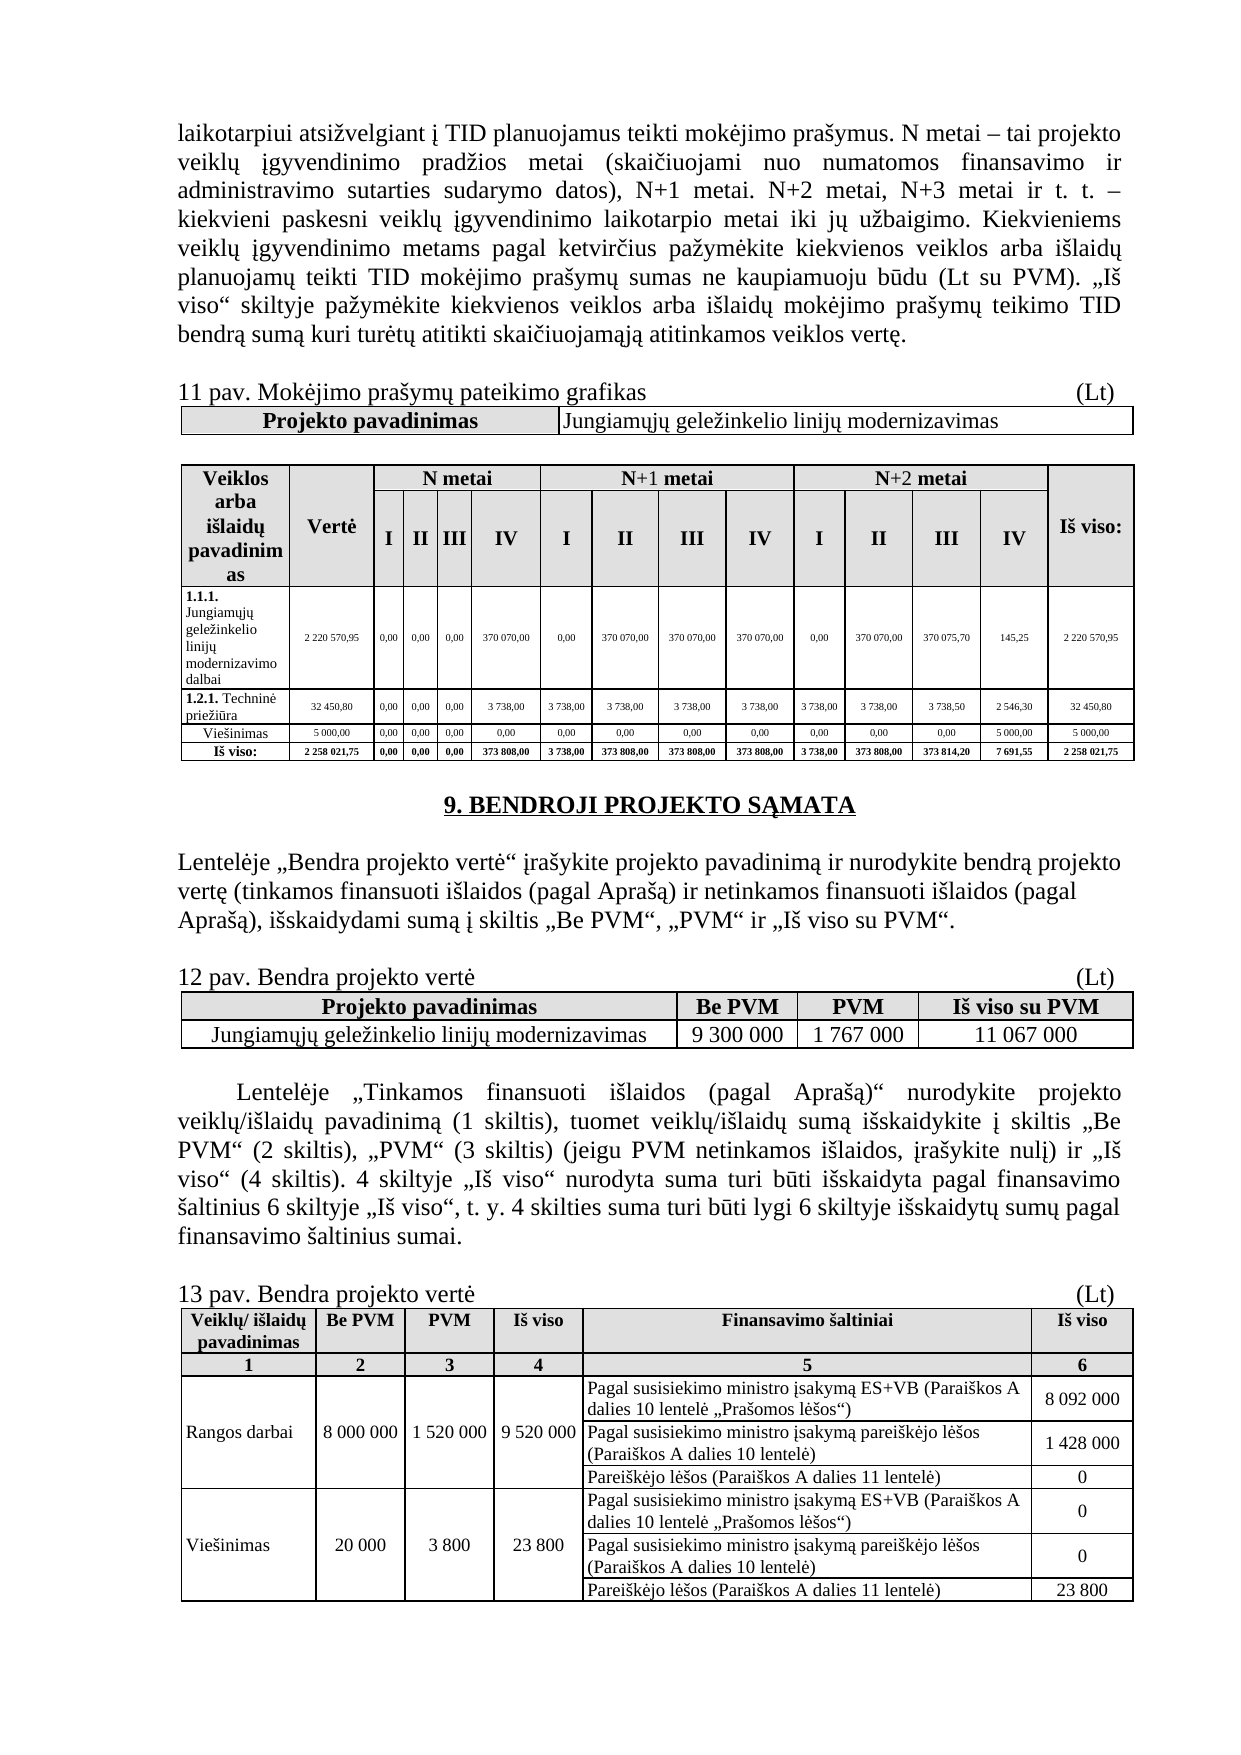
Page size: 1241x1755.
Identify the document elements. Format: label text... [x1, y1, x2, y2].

text 13 pav. Bendra projekto vertė (Lt) [177, 1279, 1122, 1307]
table_cell 3 738,00 [541, 690, 591, 723]
table_cell 373 808,00 [727, 743, 793, 760]
table_cell III [913, 491, 980, 586]
table_cell 2 258 021,75 [290, 743, 373, 760]
table_cell IV [472, 491, 540, 586]
table_cell Pagal susisiekimo ministro įsakymą pareiškėjo lėšos (Paraiškos A dalies 10 lentelė) [584, 1534, 1031, 1577]
table_header N metai [375, 466, 540, 489]
table_cell 373 808,00 [472, 743, 540, 760]
text 12 pav. Bendra projekto vertė (Lt) [177, 962, 1122, 991]
table_cell Viešinimas [182, 725, 289, 741]
table_cell 0 [1032, 1466, 1132, 1488]
table_cell 3 [406, 1354, 493, 1375]
table_header PVM [406, 1309, 493, 1352]
text laikotarpiui atsižvelgiant į TID planuojamus teikti mokėjimo prašymus. N metai – tai projekto veiklų įgyvendinimo pradžios metai (skaičiuojami nuo numatomos finansavimo ir administravimo sutarties sudarymo datos), N+1 metai. N+2 metai, N+3 metai ir t. t. – kiekvieni paskesni veiklų įgyvendinimo laikotarpio metai iki jų užbaigimo. Kiekvieniems veiklų įgyvendinimo metams pagal ketvirčius pažymėkite kiekvienos veiklos arba išlaidų planuojamų teikti TID mokėjimo prašymų sumas ne kaupiamuoju būdu (Lt su PVM). „Iš viso“ skiltyje pažymėkite kiekvienos veiklos arba išlaidų mokėjimo prašymų teikimo TID bendrą sumą kuri turėtų atitikti skaičiuojamąją atitinkamos veiklos vertę. [177, 118, 1122, 348]
table_cell 0,00 [375, 587, 403, 688]
table_cell Pareiškėjo lėšos (Paraiškos A dalies 11 lentelė) [584, 1579, 1031, 1600]
table_cell 373 814,20 [913, 743, 980, 760]
table_cell 3 738,00 [795, 690, 844, 723]
table_cell 1.2.1. Techninė priežiūra [182, 690, 289, 723]
table_cell 0,00 [472, 725, 540, 741]
table_cell IV [981, 491, 1047, 586]
table_cell 3 738,50 [913, 690, 980, 723]
table_cell 1.1.1. Jungiamųjų geležinkelio linijų modernizavimo dalbai [182, 587, 289, 688]
table_header Be PVM [678, 993, 797, 1019]
table_header Iš viso: [1049, 466, 1133, 586]
table_cell 0,00 [438, 690, 471, 723]
table_cell 370 075,70 [913, 587, 980, 688]
table_cell 370 070,00 [659, 587, 725, 688]
table_cell III [438, 491, 471, 586]
table_cell 3 738,00 [541, 743, 591, 760]
table_cell 0,00 [795, 725, 844, 741]
table_cell 370 070,00 [727, 587, 793, 688]
table_cell 0,00 [913, 725, 980, 741]
table_cell 3 800 [406, 1489, 493, 1600]
table_cell 3 738,00 [593, 690, 658, 723]
table_cell 0,00 [727, 725, 793, 741]
table_cell I [795, 491, 844, 586]
table_header Veiklų/ išlaidų pavadinimas [182, 1309, 315, 1352]
table_cell 23 800 [1032, 1579, 1132, 1600]
table_cell 0 [1032, 1489, 1132, 1532]
table_cell 9 520 000 [495, 1377, 582, 1488]
table_cell 4 [495, 1354, 582, 1375]
table_cell 0,00 [404, 725, 437, 741]
table_cell 370 070,00 [593, 587, 658, 688]
table_header Projekto pavadinimas [182, 993, 676, 1019]
table_header PVM [798, 993, 918, 1019]
table_cell 0,00 [659, 725, 725, 741]
table_header Projekto pavadinimas [182, 407, 558, 433]
table_cell II [846, 491, 912, 586]
table_header Jungiamųjų geležinkelio linijų modernizavimas [560, 407, 1132, 433]
table_cell 1 520 000 [406, 1377, 493, 1488]
table_cell 2 220 570,95 [290, 587, 373, 688]
table_header Iš viso [495, 1309, 582, 1352]
table_cell 0,00 [375, 743, 403, 760]
table_cell 8 000 000 [317, 1377, 404, 1488]
table_cell 32 450,80 [1049, 690, 1133, 723]
table_cell 3 738,00 [795, 743, 844, 760]
table_cell 0,00 [375, 690, 403, 723]
text 9. BENDROJI PROJEKTO SĄMATA [177, 790, 1122, 819]
table_cell 5 [584, 1354, 1031, 1375]
table_cell 3 738,00 [846, 690, 912, 723]
table_cell 0,00 [438, 587, 471, 688]
table_cell 3 738,00 [659, 690, 725, 723]
table_header Finansavimo šaltiniai [584, 1309, 1031, 1352]
table_cell 0,00 [438, 725, 471, 741]
table_cell 145,25 [981, 587, 1047, 688]
table_cell 3 738,00 [727, 690, 793, 723]
table_cell 0,00 [404, 587, 437, 688]
table_cell 3 738,00 [472, 690, 540, 723]
table_cell 5 000,00 [290, 725, 373, 741]
table_cell Viešinimas [182, 1489, 315, 1600]
table_cell 0,00 [404, 690, 437, 723]
table_header Iš viso [1032, 1309, 1132, 1352]
table_cell 2 546,30 [981, 690, 1047, 723]
table_header Be PVM [317, 1309, 404, 1352]
table_header Veiklos arba išlaidų pavadinimas [182, 466, 289, 586]
table_cell I [541, 491, 591, 586]
table_cell 0 [1032, 1534, 1132, 1577]
table_cell III [659, 491, 725, 586]
table_cell 5 000,00 [1049, 725, 1133, 741]
table_cell Iš viso: [182, 743, 289, 760]
table_cell 2 [317, 1354, 404, 1375]
table_cell II [404, 491, 437, 586]
table_cell 5 000,00 [981, 725, 1047, 741]
text Lentelėje „Bendra projekto vertė“ įrašykite projekto pavadinimą ir nurodykite bendrą projekto vertę (tinkamos finansuoti išlaidos (pagal Aprašą) ir netinkamos finansuoti išlaidos (pagal Aprašą), išskaidydami sumą į skiltis „Be PVM“, „PVM“ ir „Iš viso su PVM“. [177, 847, 1122, 934]
table_cell 0,00 [404, 743, 437, 760]
table_cell Pareiškėjo lėšos (Paraiškos A dalies 11 lentelė) [584, 1466, 1031, 1488]
table_cell Pagal susisiekimo ministro įsakymą pareiškėjo lėšos (Paraiškos A dalies 10 lentelė) [584, 1422, 1031, 1464]
table_cell I [375, 491, 403, 586]
table_cell Rangos darbai [182, 1377, 315, 1488]
table_cell 0,00 [593, 725, 658, 741]
table_header N+2 metai [795, 466, 1047, 489]
table_header Iš viso su PVM [919, 993, 1132, 1019]
table_cell 23 800 [495, 1489, 582, 1600]
table_cell 373 808,00 [846, 743, 912, 760]
table_cell 11 067 000 [919, 1021, 1132, 1047]
table_cell 9 300 000 [678, 1021, 797, 1047]
table_cell 1 [182, 1354, 315, 1375]
table_cell 0,00 [438, 743, 471, 760]
table_cell 370 070,00 [846, 587, 912, 688]
table_cell 8 092 000 [1032, 1377, 1132, 1420]
table_cell 2 220 570,95 [1049, 587, 1133, 688]
table_cell 0,00 [375, 725, 403, 741]
table_cell 370 070,00 [472, 587, 540, 688]
table_cell IV [727, 491, 793, 586]
table_cell 7 691,55 [981, 743, 1047, 760]
table_cell 1 767 000 [798, 1021, 918, 1047]
table_cell 0,00 [541, 587, 591, 688]
table_cell 6 [1032, 1354, 1132, 1375]
table_cell 2 258 021,75 [1049, 743, 1133, 760]
table_cell II [593, 491, 658, 586]
table_cell 373 808,00 [659, 743, 725, 760]
table_header N+1 metai [541, 466, 793, 489]
text 11 pav. Mokėjimo prašymų pateikimo grafikas (Lt) [177, 377, 1122, 406]
table_cell 0,00 [846, 725, 912, 741]
table_cell 20 000 [317, 1489, 404, 1600]
table_header Vertė [290, 466, 373, 586]
table_cell 32 450,80 [290, 690, 373, 723]
table_cell 0,00 [541, 725, 591, 741]
table_cell Pagal susisiekimo ministro įsakymą ES+VB (Paraiškos A dalies 10 lentelė „Prašomos lėšos“) [584, 1489, 1031, 1532]
table_cell 1 428 000 [1032, 1422, 1132, 1464]
text Lentelėje „Tinkamos finansuoti išlaidos (pagal Aprašą)“ nurodykite projekto veiklų/išlaidų pavadinimą (1 skiltis), tuomet veiklų/išlaidų sumą išskaidykite į skiltis „Be PVM“ (2 skiltis), „PVM“ (3 skiltis) (jeigu PVM netinkamos išlaidos, įrašykite nulį) ir „Iš viso“ (4 skiltis). 4 skiltyje „Iš viso“ nurodyta suma turi būti išskaidyta pagal finansavimo šaltinius 6 skiltyje „Iš viso“, t. y. 4 skilties suma turi būti lygi 6 skiltyje išskaidytų sumų pagal finansavimo šaltinius sumai. [177, 1077, 1122, 1250]
table_cell Jungiamųjų geležinkelio linijų modernizavimas [182, 1021, 676, 1047]
table_cell 0,00 [795, 587, 844, 688]
table_cell Pagal susisiekimo ministro įsakymą ES+VB (Paraiškos A dalies 10 lentelė „Prašomos lėšos“) [584, 1377, 1031, 1420]
table_cell 373 808,00 [593, 743, 658, 760]
